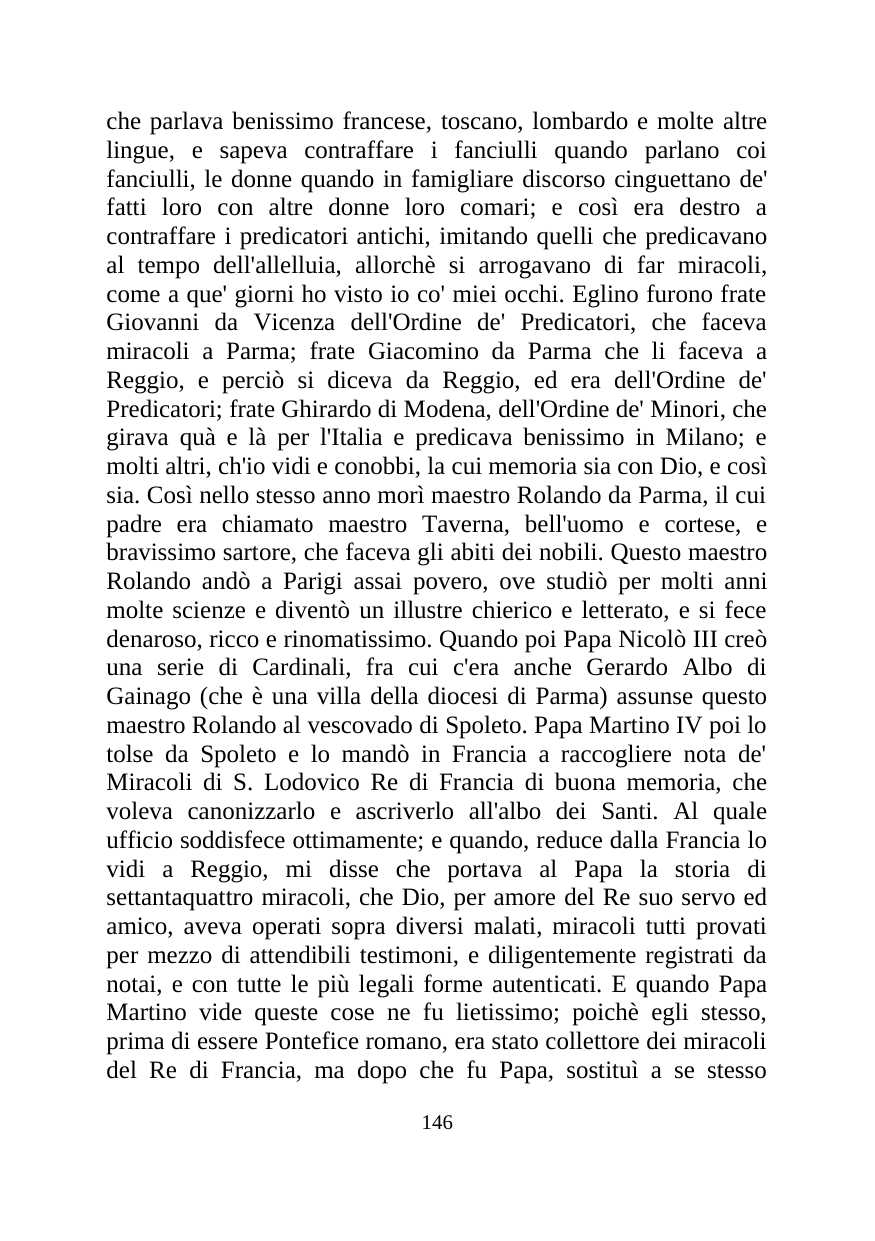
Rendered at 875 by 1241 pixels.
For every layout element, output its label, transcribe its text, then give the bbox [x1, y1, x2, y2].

text che parlava benissimo francese, toscano, lombardo e molte altre lingue, e sapeva contraffare i fanciulli quando parlano coi fanciulli, le donne quando in famigliare discorso cinguettano de' fatti loro con altre donne loro comari; e così era destro a contraffare i predicatori antichi, imitando quelli che predicavano al tempo dell'allelluia, allorchè si arrogavano di far miracoli, come a que' giorni ho visto io co' miei occhi. Eglino furono frate Giovanni da Vicenza dell'Ordine de' Predicatori, che faceva miracoli a Parma; frate Giacomino da Parma che li faceva a Reggio, e perciò si diceva da Reggio, ed era dell'Ordine de' Predicatori; frate Ghirardo di Modena, dell'Ordine de' Minori, che girava quà e là per l'Italia e predicava benissimo in Milano; e molti altri, ch'io vidi e conobbi, la cui memoria sia con Dio, e così sia. Così nello stesso anno morì maestro Rolando da Parma, il cui padre era chiamato maestro Taverna, bell'uomo e cortese, e bravissimo sartore, che faceva gli abiti dei nobili. Questo maestro Rolando andò a Parigi assai povero, ove studiò per molti anni molte scienze e diventò un illustre chierico e letterato, e si fece denaroso, ricco e rinomatissimo. Quando poi Papa Nicolò III creò una serie di Cardinali, fra cui c'era anche Gerardo Albo di Gainago (che è una villa della diocesi di Parma) assunse questo maestro Rolando al vescovado di Spoleto. Papa Martino IV poi lo tolse da Spoleto e lo mandò in Francia a raccogliere nota de' Miracoli di S. Lodovico Re di Francia di buona memoria, che voleva canonizzarlo e ascriverlo all'albo dei Santi. Al quale ufficio soddisfece ottimamente; e quando, reduce dalla Francia lo vidi a Reggio, mi disse che portava al Papa la storia di settantaquattro miracoli, che Dio, per amore del Re suo servo ed amico, aveva operati sopra diversi malati, miracoli tutti provati per mezzo di attendibili testimoni, e diligentemente registrati da notai, e con tutte le più legali forme autenticati. E quando Papa Martino vide queste cose ne fu lietissimo; poichè egli stesso, prima di essere Pontefice romano, era stato collettore dei miracoli del Re di Francia, ma dopo che fu Papa, sostituì a se stesso [106, 106, 768, 1084]
